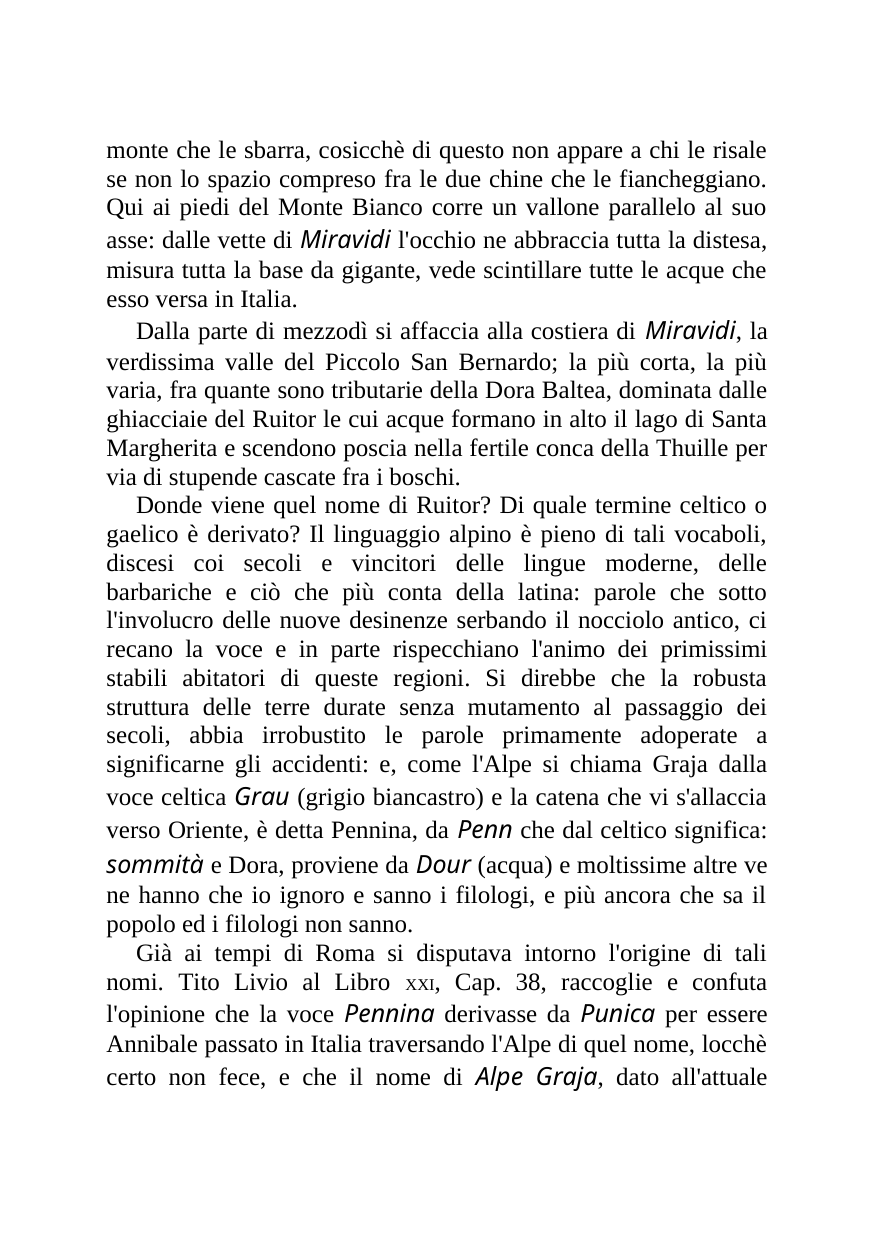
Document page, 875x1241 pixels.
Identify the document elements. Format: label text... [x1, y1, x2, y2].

text monte che le sbarra, cosicchè di questo non appare a chi le risale se non lo spazio compreso fra le due chine che le fiancheggiano. Qui ai piedi del Monte Bianco corre un vallone parallelo al suo asse: dalle vette di Miravidi l'occhio ne abbraccia tutta la distesa, misura tutta la base da gigante, vede scintillare tutte le acque che esso versa in Italia. [106, 135, 768, 313]
text Donde viene quel nome di Ruitor? Di quale termine celtico o gaelico è derivato? Il linguaggio alpino è pieno di tali vocaboli, discesi coi secoli e vincitori delle lingue moderne, delle barbariche e ciò che più conta della latina: parole che sotto l'involucro delle nuove desinenze serbando il nocciolo antico, ci recano la voce e in parte rispecchiano l'animo dei primissimi stabili abitatori di queste regioni. Si direbbe che la robusta struttura delle terre durate senza mutamento al passaggio dei secoli, abbia irrobustito le parole primamente adoperate a significarne gli accidenti: e, come l'Alpe si chiama Graja dalla voce celtica Grau (grigio biancastro) e la catena che vi s'allaccia verso Oriente, è detta Pennina, da Penn che dal celtico significa: sommità e Dora, proviene da Dour (acqua) e moltissime altre ve ne hanno che io ignoro e sanno i filologi, e più ancora che sa il popolo ed i filologi non sanno. [106, 491, 768, 938]
text Dalla parte di mezzodì si affaccia alla costiera di Miravidi, la verdissima valle del Piccolo San Bernardo; la più corta, la più varia, fra quante sono tributarie della Dora Baltea, dominata dalle ghiacciaie del Ruitor le cui acque formano in alto il lago di Santa Margherita e scendono poscia nella fertile conca della Thuille per via di stupende cascate fra i boschi. [106, 313, 768, 491]
text Già ai tempi di Roma si disputava intorno l'origine di tali nomi. Tito Livio al Libro xxi, Cap. 38, raccoglie e confuta l'opinione che la voce Pennina derivasse da Punica per essere Annibale passato in Italia traversando l'Alpe di quel nome, locchè certo non fece, e che il nome di Alpe Graja, dato all'attuale [106, 938, 768, 1092]
